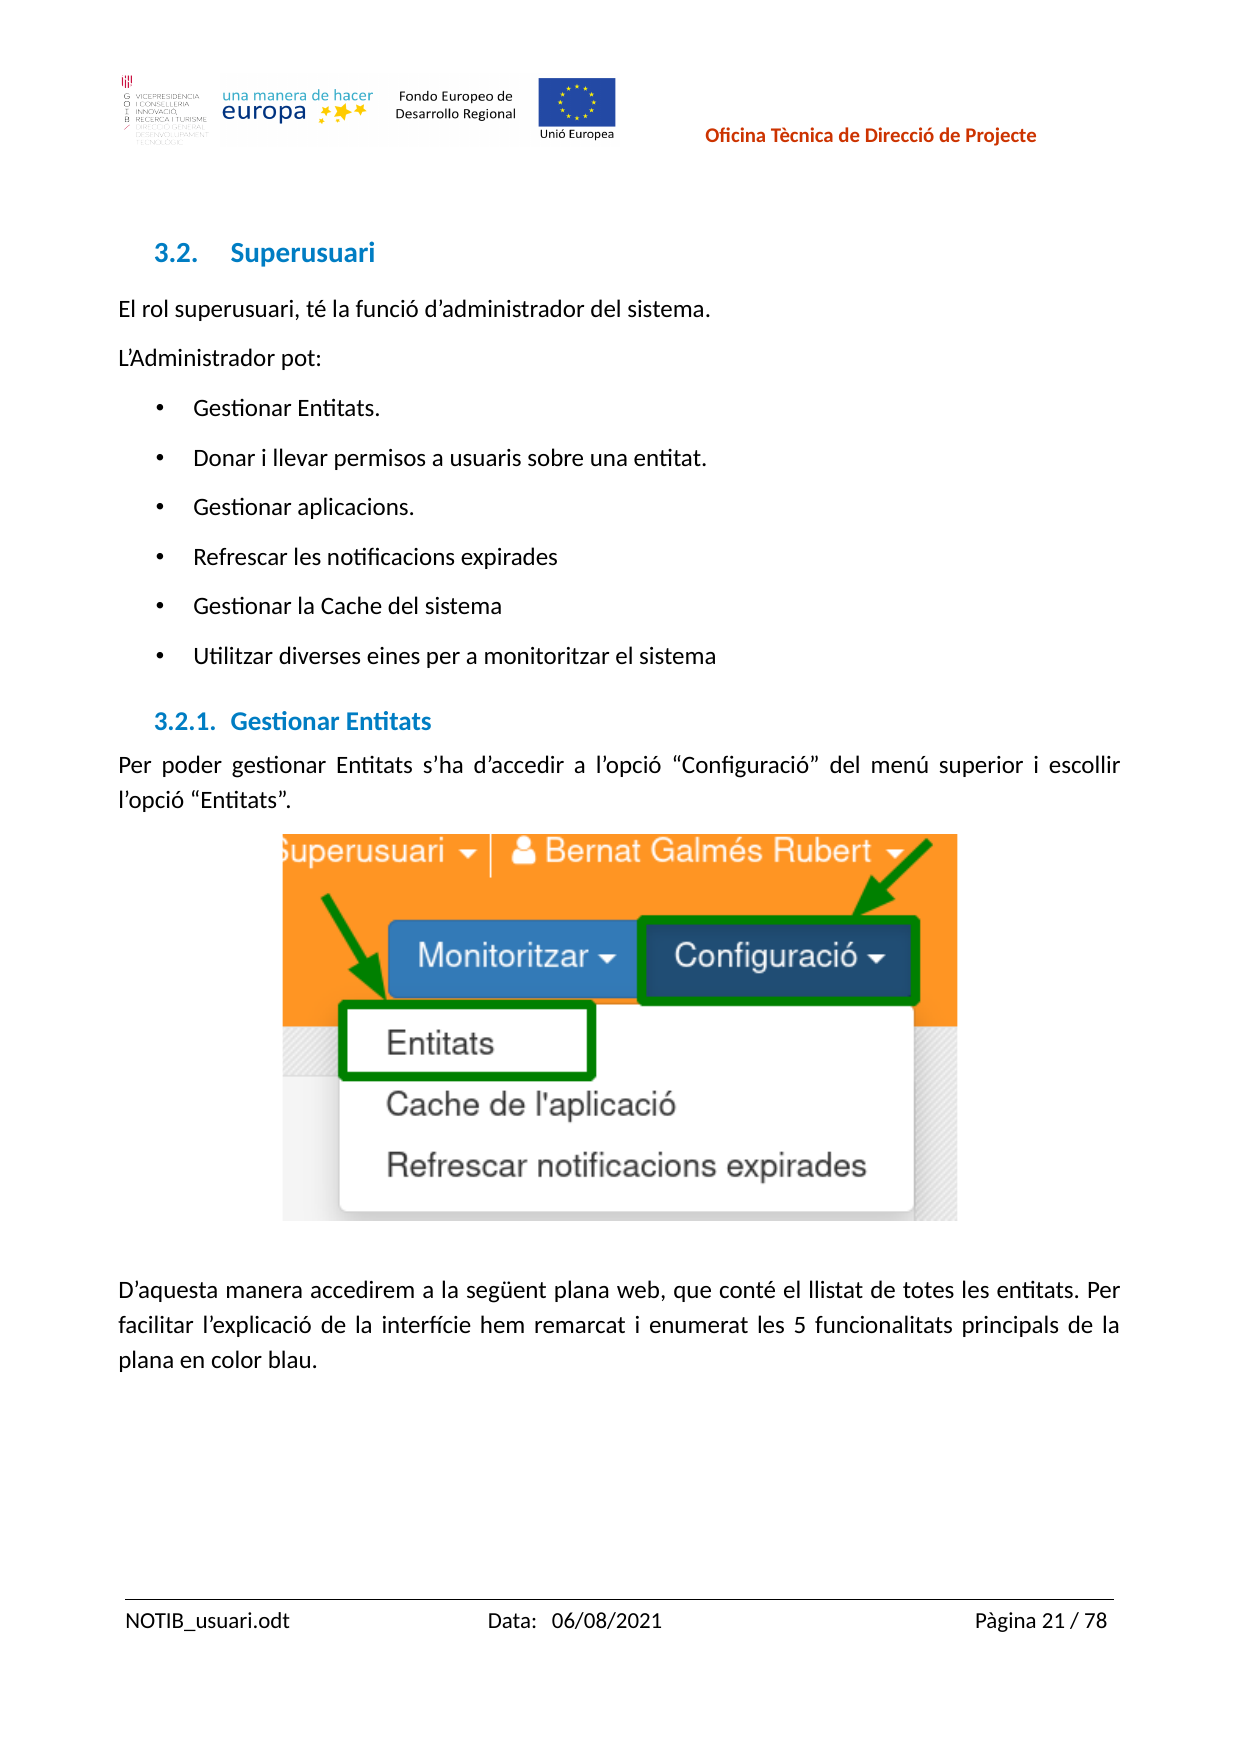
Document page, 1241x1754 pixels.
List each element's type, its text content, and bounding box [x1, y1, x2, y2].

list Refrescar les notificacions expirades [156, 541, 1122, 571]
subtitle Gestionar Entitats [153, 704, 1122, 737]
text El rol superusuari, té la funció d’administrador del sistema. [118, 293, 1122, 323]
picture [282, 834, 958, 1221]
list Utilitzar diverses eines per a monitoritzar el sistema [156, 640, 1122, 671]
picture [219, 73, 621, 147]
picture [118, 73, 213, 147]
text D’aquesta manera accedirem a la següent plana web, que conté el llistat de totes les entitats. Per facilitar l’explicació de la interfície hem remarcat i enumerat les 5 funcionalitats principals de la plana en color blau. [118, 1274, 1122, 1375]
text Per poder gestionar Entitats s’ha d’accedir a l’opció “Configuració” del menú superior i escollir l’opció “Entitats”. [118, 750, 1122, 815]
subtitle Superusuari [153, 234, 1122, 269]
list Donar i llevar permisos a usuaris sobre una entitat. [156, 442, 1122, 472]
list Gestionar Entitats. [156, 392, 1122, 423]
list Gestionar la Cache del sistema [156, 590, 1122, 621]
list Gestionar aplicacions. [156, 491, 1122, 522]
text L’Administrador pot: [118, 342, 1122, 373]
